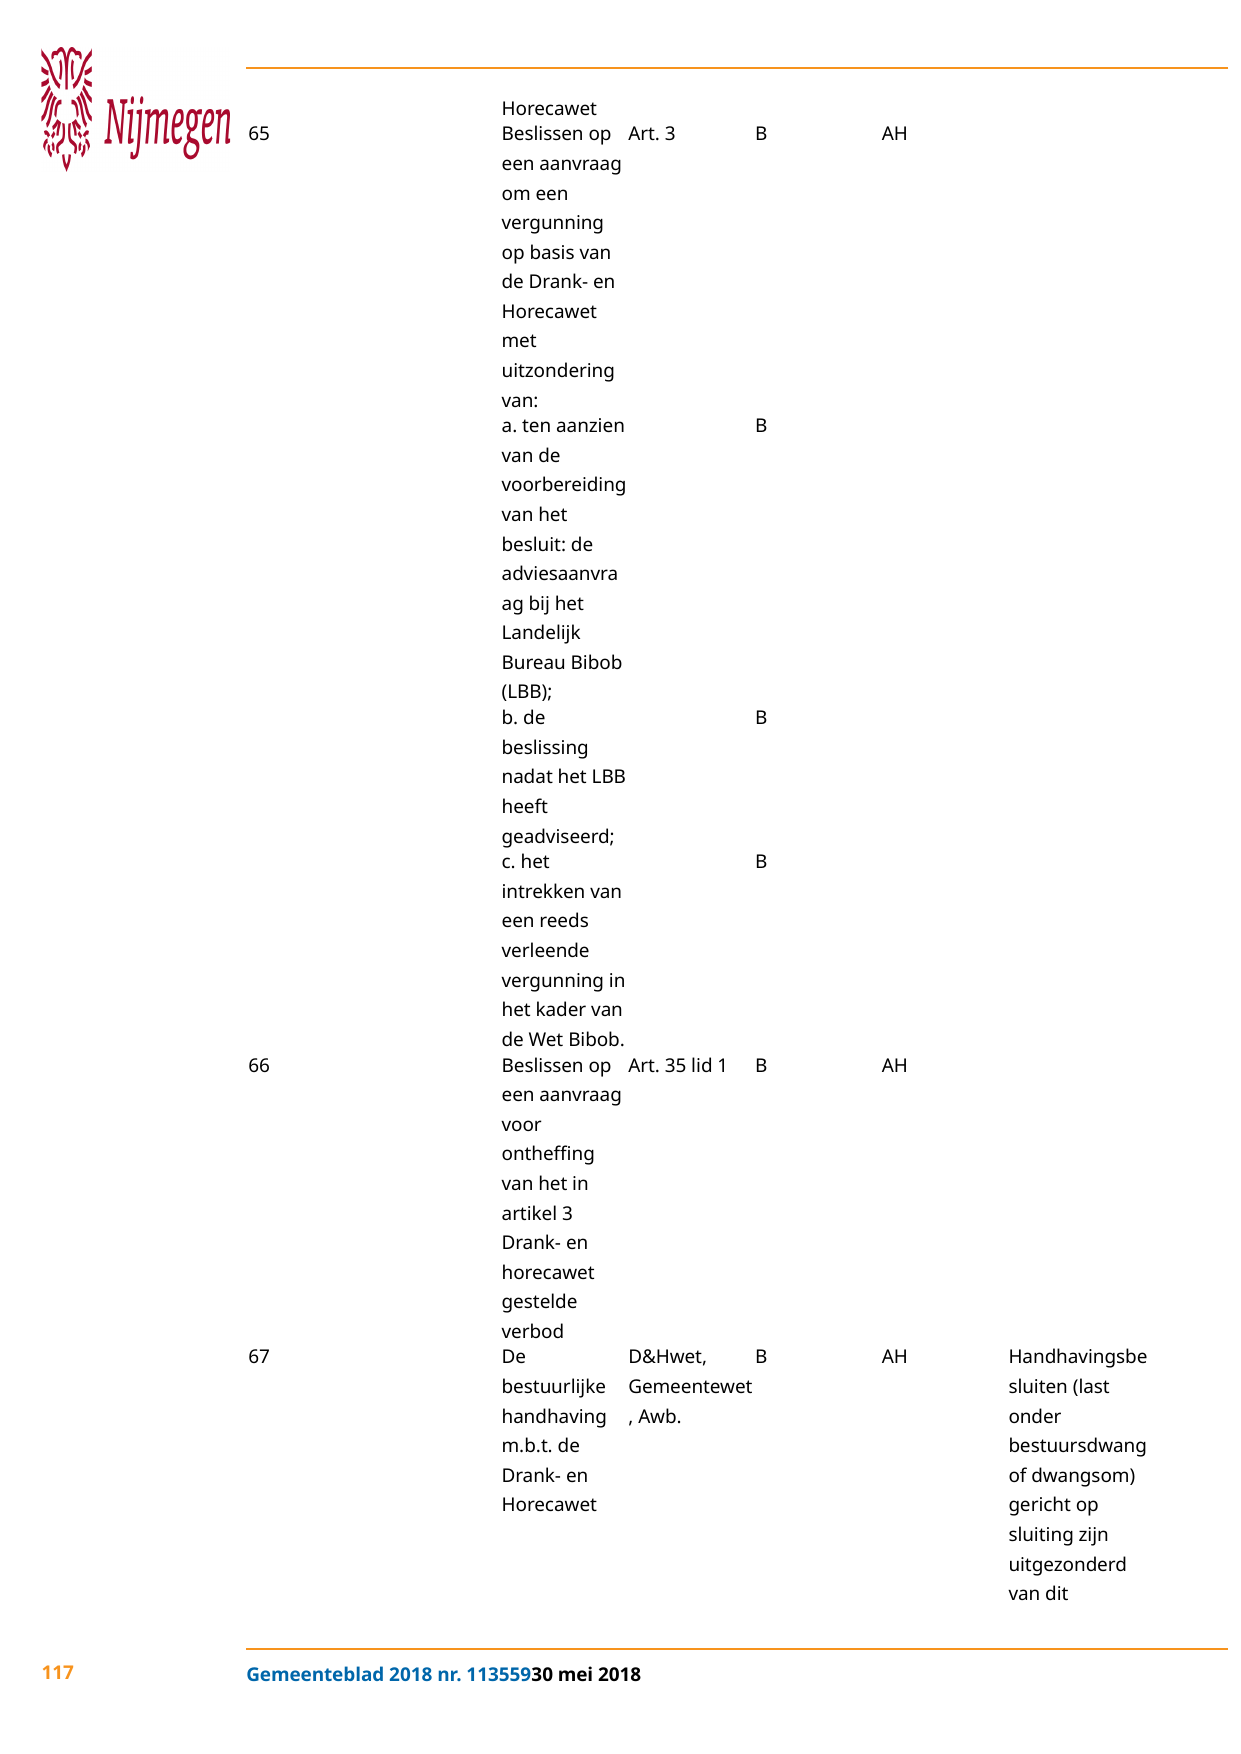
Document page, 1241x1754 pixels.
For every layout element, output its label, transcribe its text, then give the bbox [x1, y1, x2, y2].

table_cell 65 [248, 121, 501, 412]
table_cell [1008, 121, 1152, 412]
table_cell [248, 705, 501, 848]
table_cell AH [882, 1344, 1008, 1606]
table_cell B [755, 1052, 882, 1344]
table_cell [1008, 413, 1152, 704]
table_cell [628, 95, 755, 121]
table_cell Beslissen op een aanvraag voor ontheffing van het in artikel 3 Drank- en horecawet gestelde verbod [501, 1052, 628, 1344]
table_cell 67 [248, 1344, 501, 1606]
table_cell [248, 413, 501, 704]
table_cell c. het intrekken van een reeds verleende vergunning in het kader van de Wet Bibob. [501, 849, 628, 1052]
table_cell Art. 3 [628, 121, 755, 412]
table_cell AH [882, 1052, 1008, 1344]
table_cell AH [882, 121, 1008, 412]
table_cell [882, 849, 1008, 1052]
table_cell [1008, 95, 1152, 121]
table_cell [882, 705, 1008, 848]
table_cell [1008, 849, 1152, 1052]
table_cell b. de beslissing nadat het LBB heeft geadviseerd; [501, 705, 628, 848]
table_cell Horecawet [501, 95, 628, 121]
table_cell B [755, 705, 882, 848]
table_cell Art. 35 lid 1 [628, 1052, 755, 1344]
table_cell B [755, 121, 882, 412]
table_cell [1008, 705, 1152, 848]
table_cell [628, 849, 755, 1052]
table_cell D&Hwet, Gemeentewet, Awb. [628, 1344, 755, 1606]
table_cell Beslissen op een aanvraag om een vergunning op basis van de Drank- en Horecawet met uitzondering van: [501, 121, 628, 412]
table_cell 66 [248, 1052, 501, 1344]
table_cell [882, 95, 1008, 121]
table_cell [248, 95, 501, 121]
table_cell B [755, 413, 882, 704]
table_cell B [755, 849, 882, 1052]
picture [41, 47, 231, 172]
table_cell Handhavingsbesluiten (last onder bestuursdwang of dwangsom) gericht op sluiting zijn uitgezonderd van dit [1008, 1344, 1152, 1606]
table_cell [628, 705, 755, 848]
table_cell [248, 849, 501, 1052]
table_cell [1008, 1052, 1152, 1344]
table_cell a. ten aanzien van de voorbereiding van het besluit: de adviesaanvraag bij het Landelijk Bureau Bibob (LBB); [501, 413, 628, 704]
table_cell [628, 413, 755, 704]
table_cell [882, 413, 1008, 704]
table_cell B [755, 1344, 882, 1606]
table_cell [755, 95, 882, 121]
table_cell De bestuurlijke handhaving m.b.t. de Drank- en Horecawet [501, 1344, 628, 1606]
